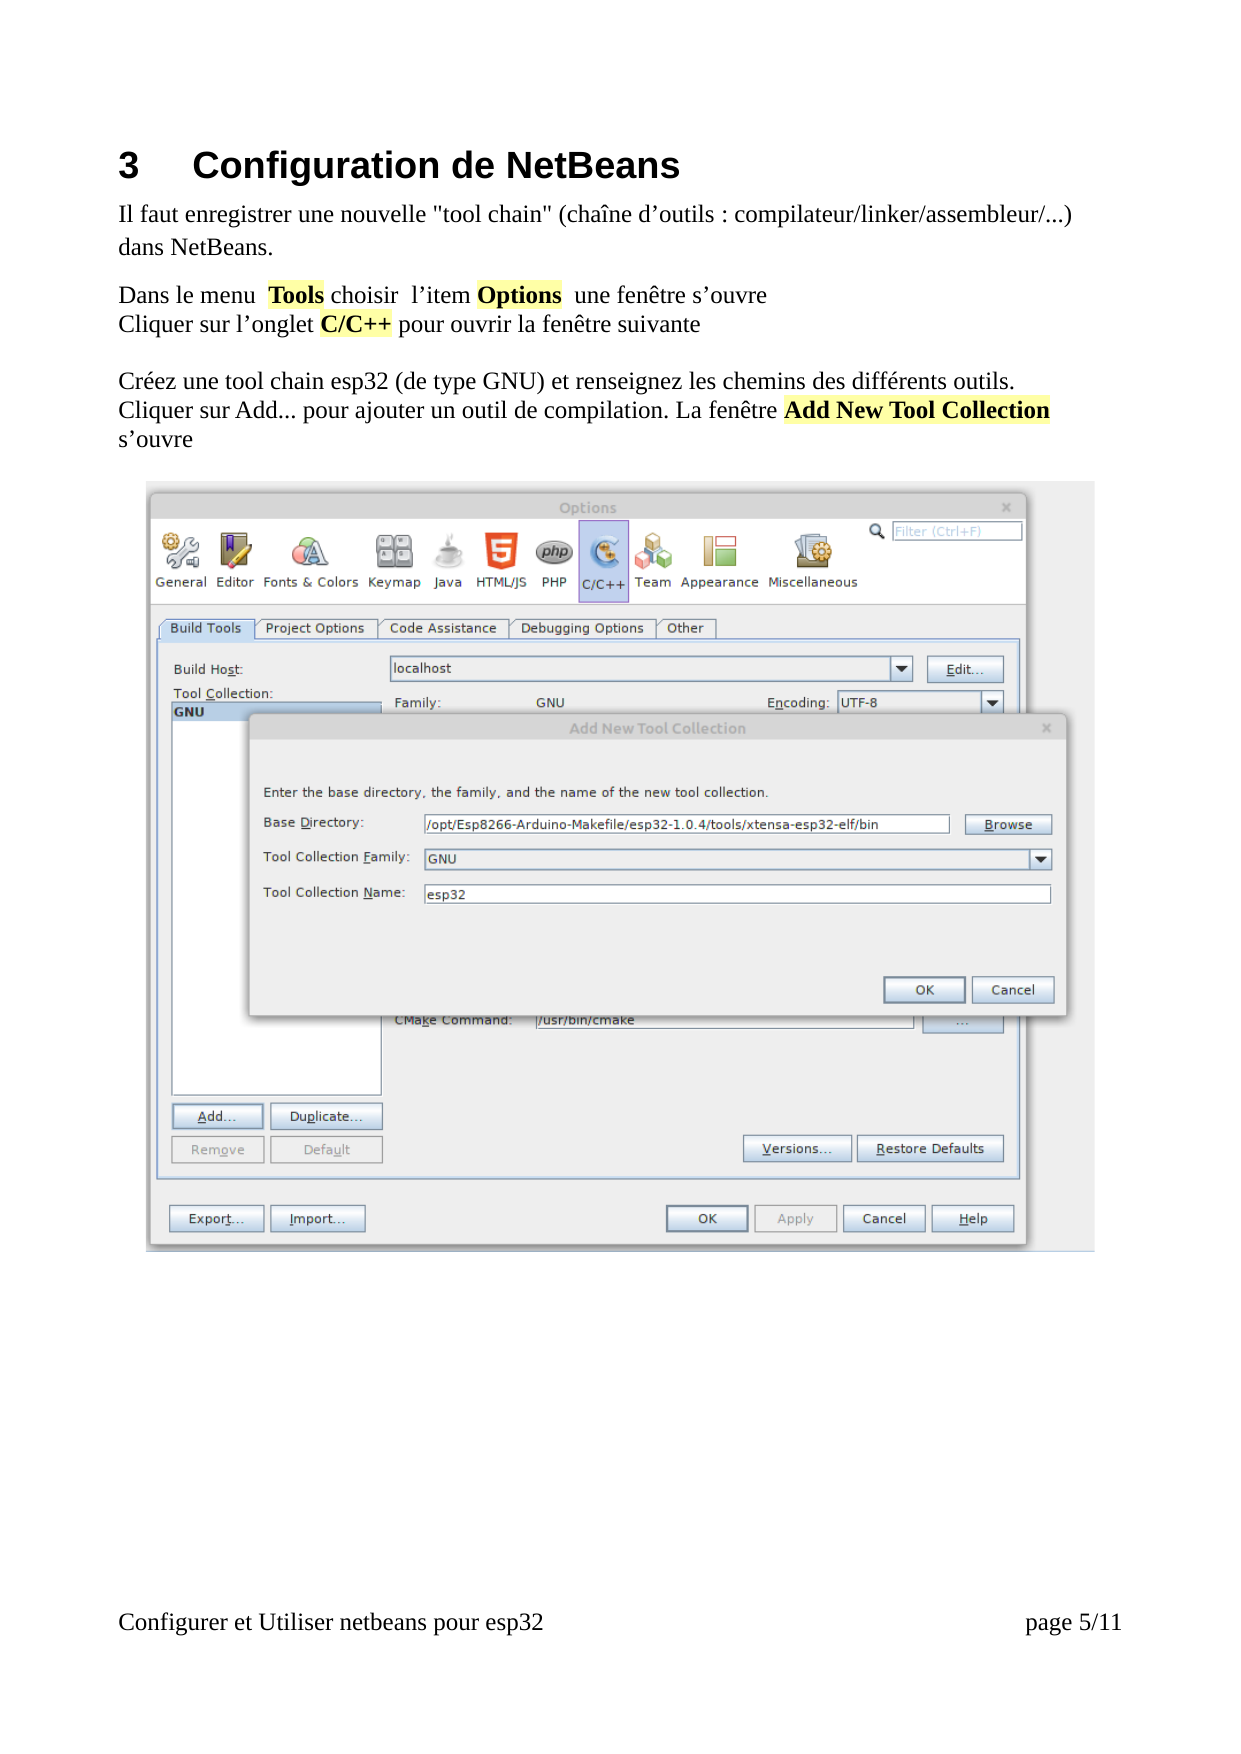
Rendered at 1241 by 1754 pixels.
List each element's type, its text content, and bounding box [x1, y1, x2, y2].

text Cliquer sur Add... pour ajouter un outil de compilation. La fenêtre Add New Tool Collection s’ouvre [118, 395, 1122, 452]
text Créez une tool chain esp32 (de type GNU) et renseignez les chemins des différents outils. [118, 366, 1122, 395]
text Dans le menu Tools choisir l’item Options une fenêtre s’ouvre [118, 280, 1122, 309]
text Cliquer sur l’onglet C/C++ pour ouvrir la fenêtre suivante [118, 309, 1122, 337]
text Il faut enregistrer une nouvelle "tool chain" (chaîne d’outils : compilateur/linker/assembleur/...) dans NetBeans. [118, 199, 1122, 261]
subtitle Configuration de NetBeans [118, 143, 1122, 187]
picture [145, 481, 1095, 1252]
